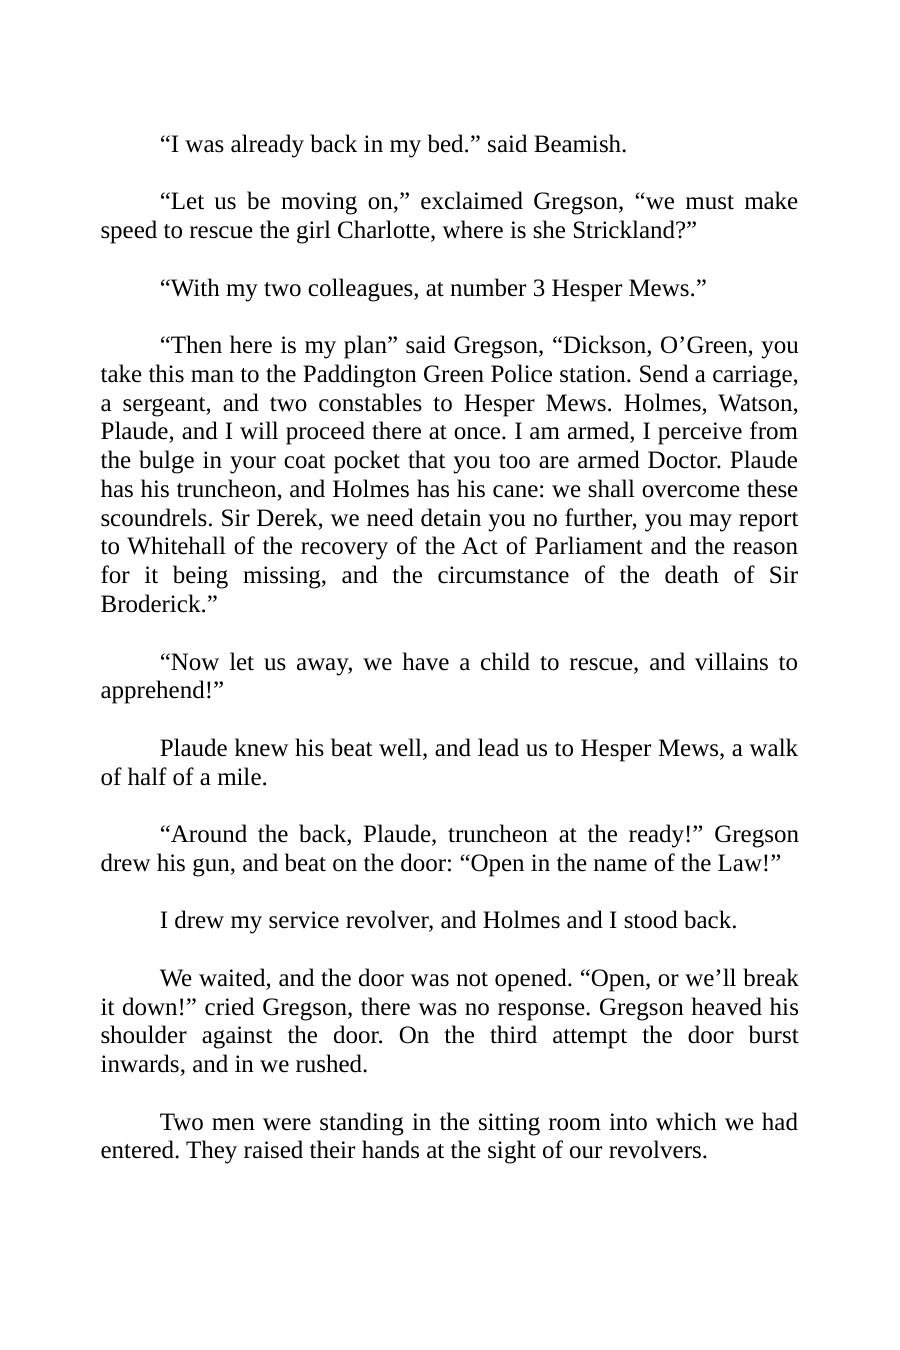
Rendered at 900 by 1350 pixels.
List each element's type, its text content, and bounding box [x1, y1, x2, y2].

text Plaude knew his beat well, and lead us to Hesper Mews, a walk of half of a mile. [100, 733, 799, 790]
text I drew my service revolver, and Holmes and I stood back. [100, 905, 799, 934]
text “With my two colleagues, at number 3 Hesper Mews.” [100, 273, 799, 302]
text “Then here is my plan” said Gregson, “Dickson, O’Green, you take this man to the Paddington Green Police station. Send a carriage, a sergeant, and two constables to Hesper Mews. Holmes, Watson, Plaude, and I will proceed there at once. I am armed, I perceive from the bulge in your coat pocket that you too are armed Doctor. Plaude has his truncheon, and Holmes has his cane: we shall overcome these scoundrels. Sir Derek, we need detain you no further, you may report to Whitehall of the recovery of the Act of Parliament and the reason for it being missing, and the circumstance of the death of Sir Broderick.” [100, 330, 799, 618]
text “I was already back in my bed.” said Beamish. [100, 129, 799, 158]
text We waited, and the door was not opened. “Open, or we’ll break it down!” cried Gregson, there was no response. Gregson heaved his shoulder against the door. On the third attempt the door burst inwards, and in we rushed. [100, 963, 799, 1078]
text “Around the back, Plaude, truncheon at the ready!” Gregson drew his gun, and beat on the door: “Open in the name of the Law!” [100, 819, 799, 877]
text “Now let us away, we have a child to rescue, and villains to apprehend!” [100, 647, 799, 704]
text “Let us be moving on,” exclaimed Gregson, “we must make speed to rescue the girl Charlotte, where is she Strickland?” [100, 187, 799, 244]
text Two men were standing in the sitting room into which we had entered. They raised their hands at the sight of our revolvers. [100, 1107, 799, 1164]
